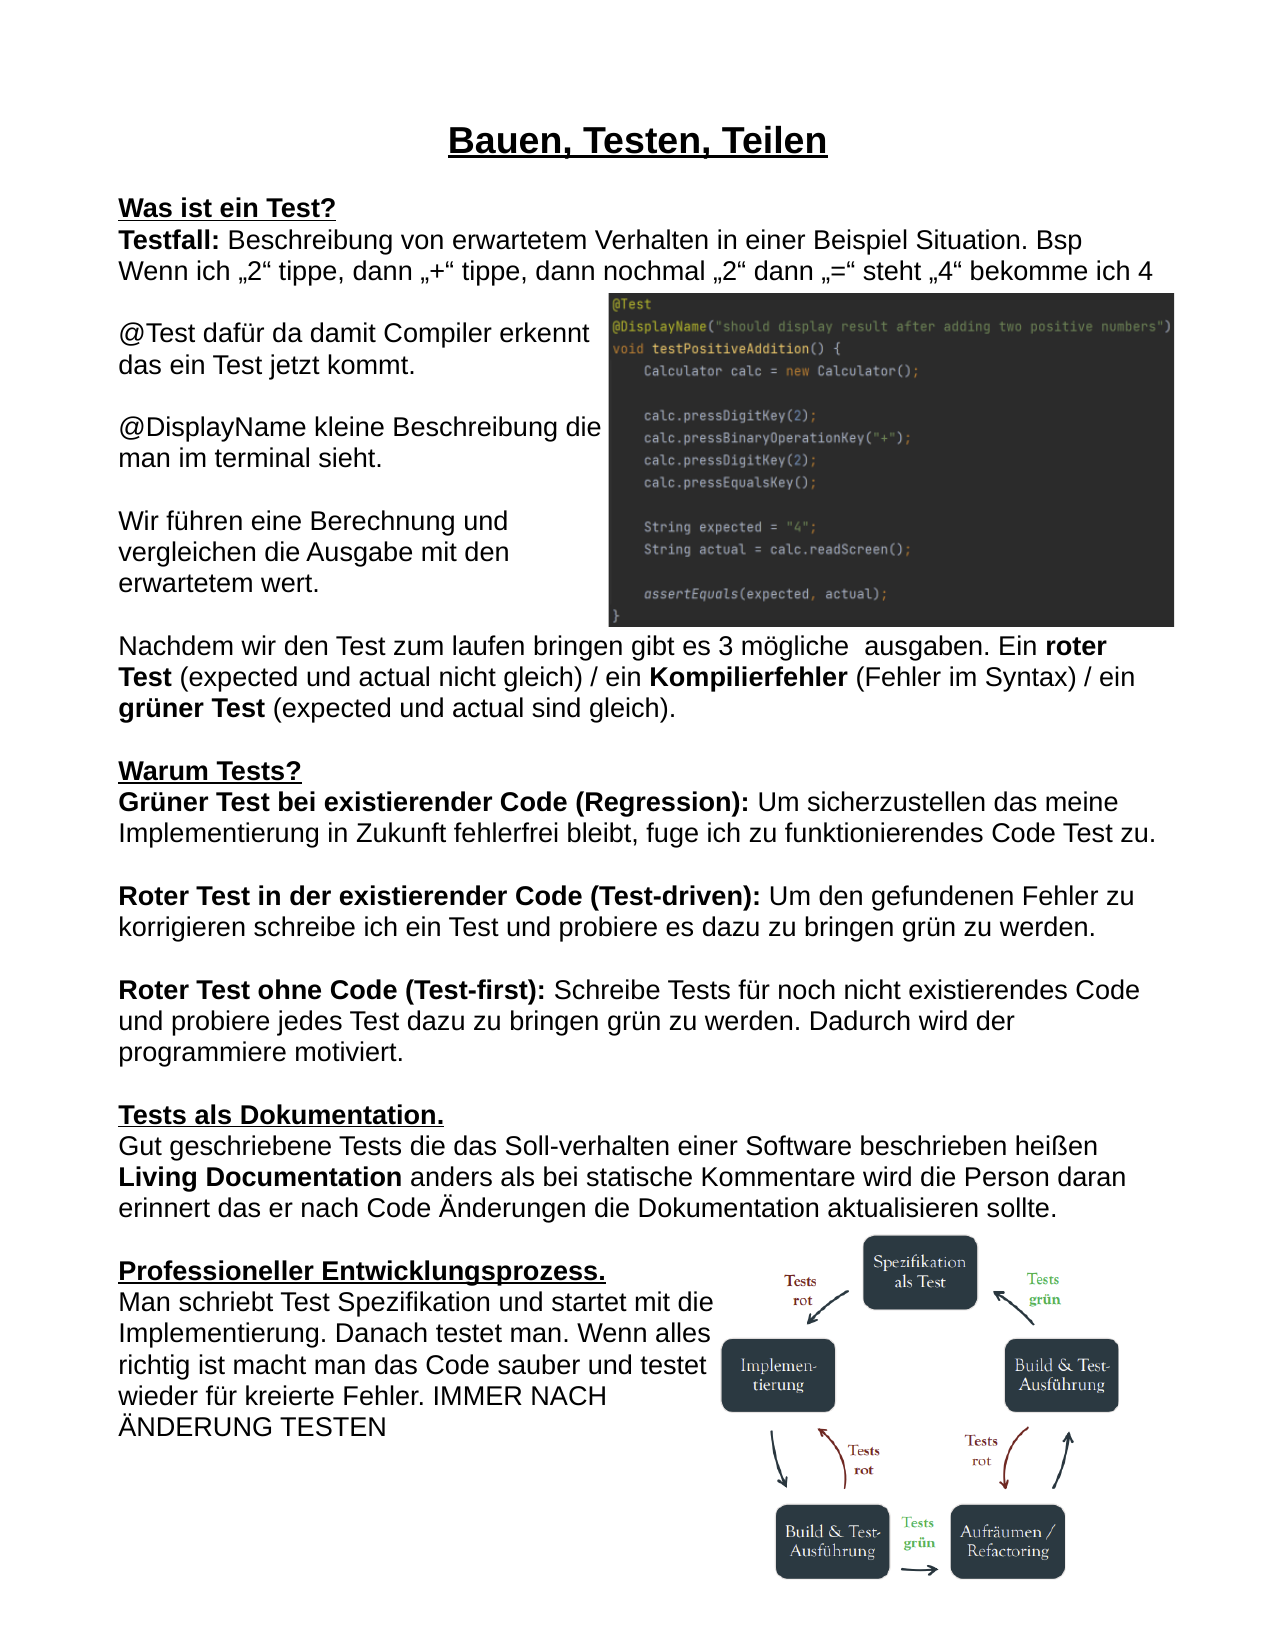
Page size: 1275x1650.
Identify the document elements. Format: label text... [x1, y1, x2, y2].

text Grüner Test bei existierender Code (Regression): Um sicherzustellen das meine Implementierung in Zukunft fehlerfrei bleibt, fuge ich zu funktionierendes Code Test zu. [118, 786, 1157, 849]
text Wir führen eine Berechnung und vergleichen die Ausgabe mit den erwartetem wert. [118, 505, 608, 599]
text Roter Test in der existierender Code (Test-driven): Um den gefundenen Fehler zu korrigieren schreibe ich ein Test und probiere es dazu zu bringen grün zu werden. [118, 880, 1157, 942]
text [1119, 1255, 1157, 1286]
text Tests als Dokumentation. [118, 1099, 1157, 1130]
text @DisplayName kleine Beschreibung die man im terminal sieht. [118, 411, 608, 474]
text Testfall: Beschreibung von erwartetem Verhalten in einer Beispiel Situation. Bsp Wenn ich „2“ tippe, dann „+“ tippe, dann nochmal „2“ dann „=“ steht „4“ bekomme ich 4 [118, 224, 1157, 286]
text Bauen, Testen, Teilen [118, 118, 1157, 161]
text @Test dafür da damit Compiler erkennt das ein Test jetzt kommt. [118, 317, 608, 380]
text Was ist ein Test? [118, 192, 1157, 224]
text Man schriebt Test Spezifikation und startet mit die Implementierung. Danach testet man. Wenn alles richtig ist macht man das Code sauber und testet wieder für kreierte Fehler. IMMER NACH ÄNDERUNG TESTEN [118, 1286, 719, 1442]
text Nachdem wir den Test zum laufen bringen gibt es 3 mögliche ausgaben. Ein roter Test (expected und actual nicht gleich) / ein Kompilierfehler (Fehler im Syntax) / ein grüner Test (expected und actual sind gleich). [118, 630, 1157, 724]
text Warum Tests? [118, 755, 1157, 786]
text Gut geschriebene Tests die das Soll-verhalten einer Software beschrieben heißen Living Documentation anders als bei statische Kommentare wird die Person daran erinnert das er nach Code Änderungen die Dokumentation aktualisieren sollte. [118, 1130, 1157, 1224]
picture [608, 293, 1175, 627]
text [1119, 1286, 1157, 1442]
text Roter Test ohne Code (Test-first): Schreibe Tests für noch nicht existierendes Code und probiere jedes Test dazu zu bringen grün zu werden. Dadurch wird der programmiere motiviert. [118, 974, 1157, 1067]
text Professioneller Entwicklungsprozess. [118, 1255, 719, 1286]
picture [719, 1233, 1119, 1580]
